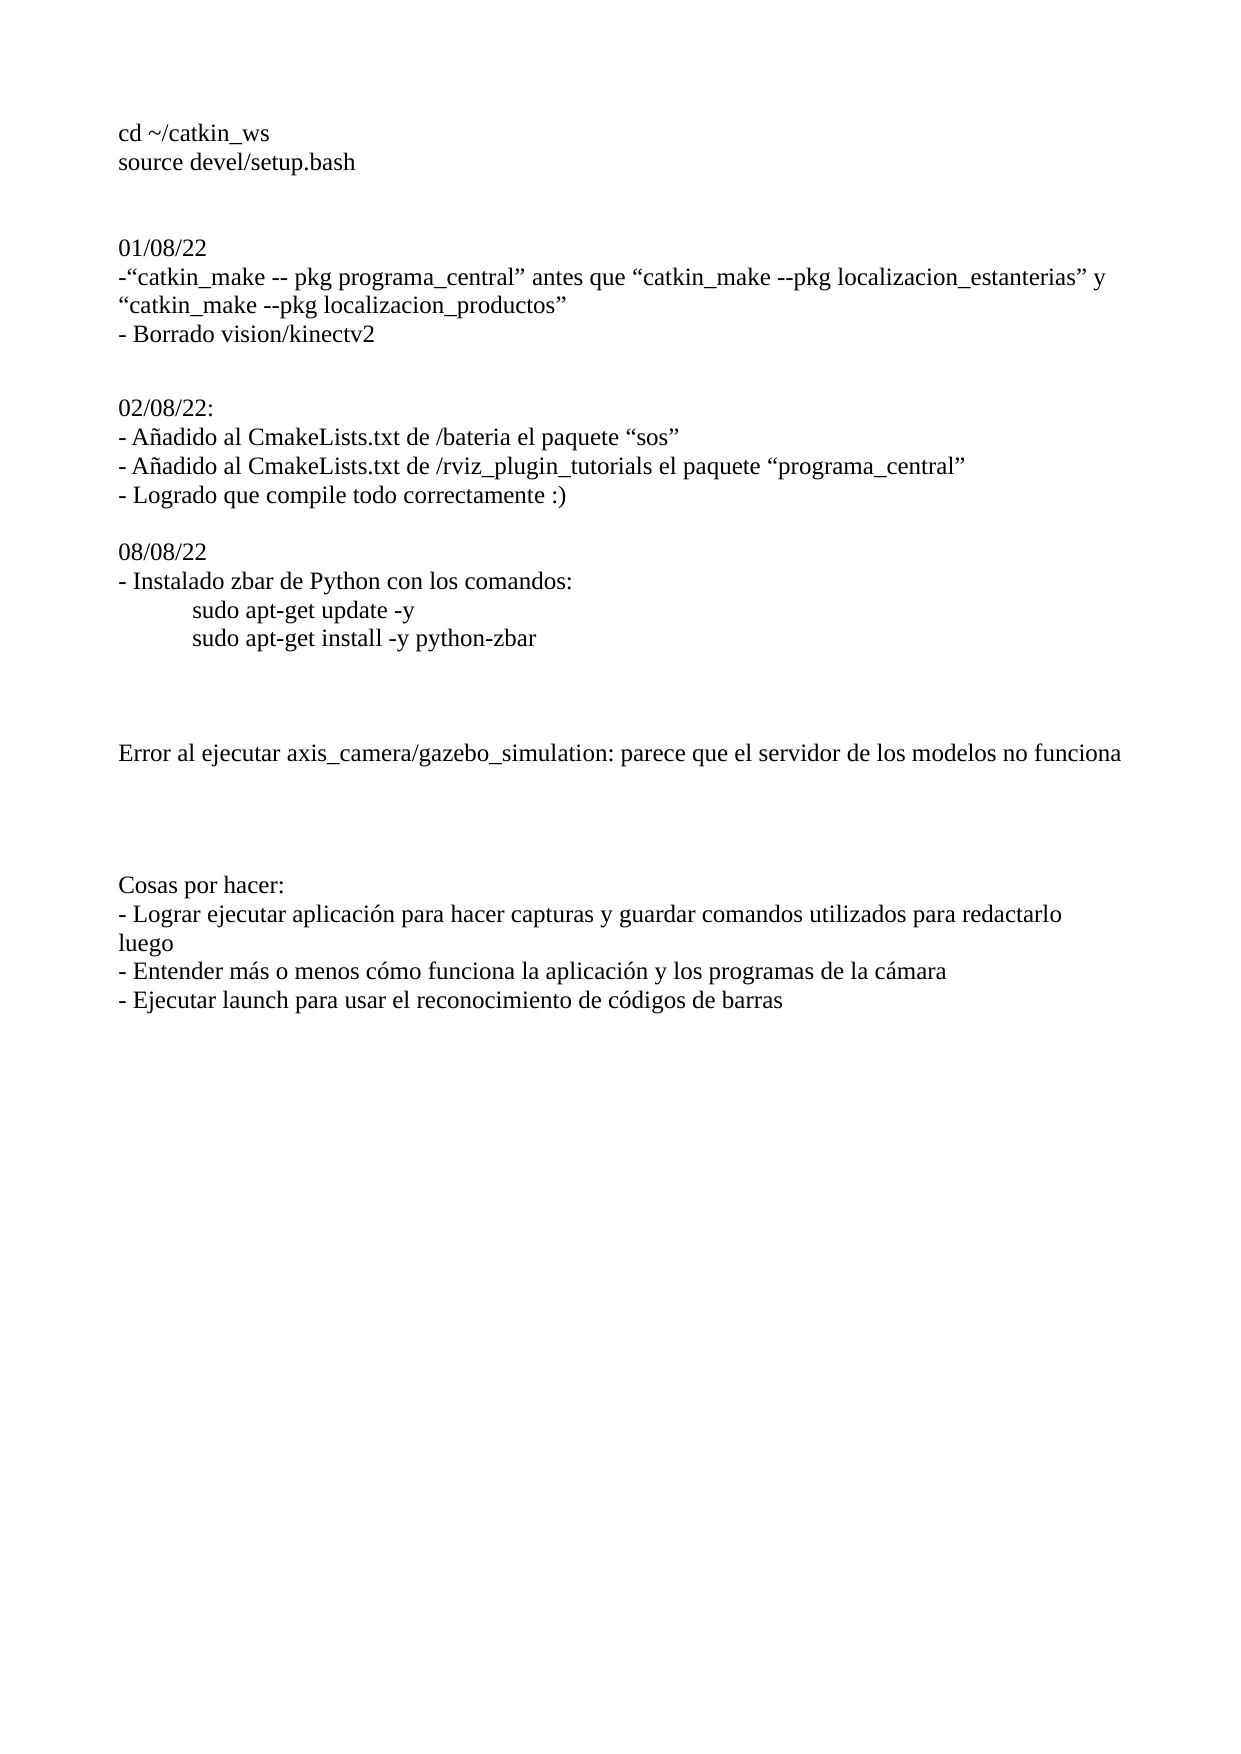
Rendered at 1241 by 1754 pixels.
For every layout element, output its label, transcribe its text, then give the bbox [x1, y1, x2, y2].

text - Instalado zbar de Python con los comandos: [118, 566, 1122, 595]
list - Borrado vision/kinectv2 [118, 319, 1122, 348]
text sudo apt-get install -y python-zbar [118, 623, 1122, 652]
text 02/08/22: [118, 393, 1122, 422]
text Cosas por hacer: [118, 870, 1122, 899]
text sudo apt-get update -y [118, 595, 1122, 623]
text - Logrado que compile todo correctamente :) [118, 480, 1122, 508]
text cd ~/catkin_ws [118, 118, 1122, 147]
list Error al ejecutar axis_camera/gazebo_simulation: parece que el servidor de los modelos no funciona [118, 738, 1122, 767]
text - Ejecutar launch para usar el reconocimiento de códigos de barras [118, 985, 1122, 1014]
text - Añadido al CmakeLists.txt de /rviz_plugin_tutorials el paquete “programa_central” [118, 451, 1122, 480]
text - Lograr ejecutar aplicación para hacer capturas y guardar comandos utilizados para redactarlo luego [118, 899, 1122, 956]
list -“catkin_make -- pkg programa_central” antes que “catkin_make --pkg localizacion_estanterias” y “catkin_make --pkg localizacion_productos” [118, 262, 1122, 319]
text source devel/setup.bash [118, 147, 1122, 176]
text 01/08/22 [118, 233, 1122, 262]
text - Añadido al CmakeLists.txt de /bateria el paquete “sos” [118, 422, 1122, 451]
text - Entender más o menos cómo funciona la aplicación y los programas de la cámara [118, 956, 1122, 985]
text 08/08/22 [118, 537, 1122, 566]
